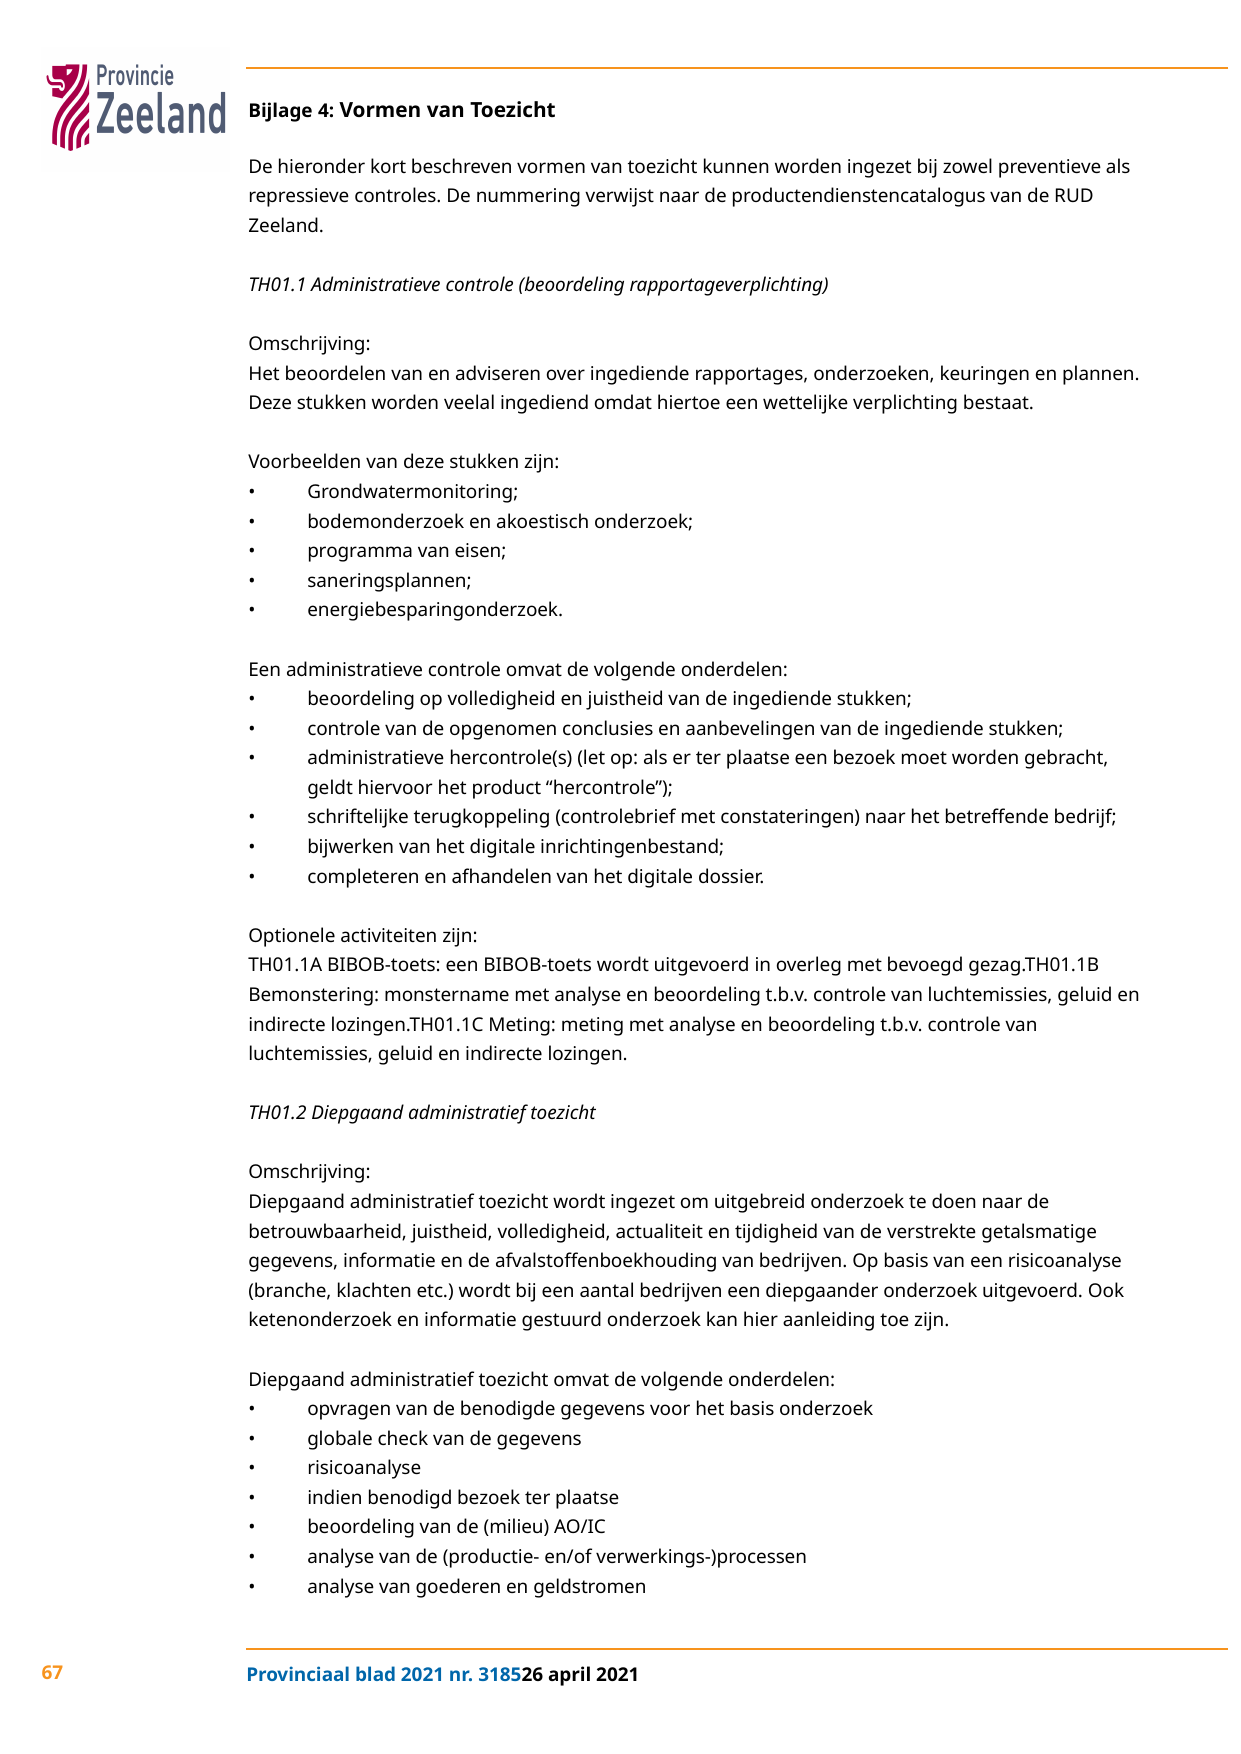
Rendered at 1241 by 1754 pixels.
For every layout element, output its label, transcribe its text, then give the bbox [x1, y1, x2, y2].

text TH01.1 Administratieve controle (beoordeling rapportageverplichting) [248, 271, 1152, 297]
text Het beoordelen van en adviseren over ingediende rapportages, onderzoeken, keuringen en plannen. Deze stukken worden veelal ingediend omdat hiertoe een wettelijke verplichting bestaat. [248, 360, 1152, 415]
list beoordeling op volledigheid en juistheid van de ingediende stukken; [248, 685, 1152, 711]
text Optionele activiteiten zijn: [248, 922, 1152, 948]
list globale check van de gegevens [248, 1425, 1152, 1451]
list saneringsplannen; [248, 567, 1152, 593]
text Omschrijving: [248, 1159, 1152, 1184]
text TH01.2 Diepgaand administratief toezicht [248, 1099, 1152, 1125]
text Omschrijving: [248, 330, 1152, 356]
list beoordeling van de (milieu) AO/IC [248, 1514, 1152, 1539]
list schriftelijke terugkoppeling (controlebrief met constateringen) naar het betreffende bedrijf; [248, 804, 1152, 829]
list programma van eisen; [248, 537, 1152, 563]
list energiebesparingonderzoek. [248, 597, 1152, 622]
text Diepgaand administratief toezicht omvat de volgende onderdelen: [248, 1366, 1152, 1392]
list administratieve hercontrole(s) (let op: als er ter plaatse een bezoek moet worden gebracht, geldt hiervoor het product “hercontrole”); [248, 744, 1152, 800]
list risicoanalyse [248, 1454, 1152, 1480]
list analyse van goederen en geldstromen [248, 1573, 1152, 1599]
list opvragen van de benodigde gegevens voor het basis onderzoek [248, 1395, 1152, 1421]
text Diepgaand administratief toezicht wordt ingezet om uitgebreid onderzoek te doen naar de betrouwbaarheid, juistheid, volledigheid, actualiteit en tijdigheid van de verstrekte getalsmatige gegevens, informatie en de afvalstoffenboekhouding van bedrijven. Op basis van een risicoanalyse (branche, klachten etc.) wordt bij een aantal bedrijven een diepgaander onderzoek uitgevoerd. Ook ketenonderzoek en informatie gestuurd onderzoek kan hier aanleiding toe zijn. [248, 1188, 1152, 1332]
list controle van de opgenomen conclusies en aanbevelingen van de ingediende stukken; [248, 715, 1152, 741]
list bodemonderzoek en akoestisch onderzoek; [248, 508, 1152, 534]
list Grondwatermonitoring; [248, 478, 1152, 504]
text Bijlage 4: Vormen van Toezicht [248, 95, 1152, 123]
text De hieronder kort beschreven vormen van toezicht kunnen worden ingezet bij zowel preventieve als repressieve controles. De nummering verwijst naar de productendienstencatalogus van de RUD Zeeland. [248, 153, 1152, 238]
text TH01.1A BIBOB-toets: een BIBOB-toets wordt uitgevoerd in overleg met bevoegd gezag.TH01.1B Bemonstering: monstername met analyse en beoordeling t.b.v. controle van luchtemissies, geluid en indirecte lozingen.TH01.1C Meting: meting met analyse en beoordeling t.b.v. controle van luchtemissies, geluid en indirecte lozingen. [248, 952, 1152, 1066]
text Een administratieve controle omvat de volgende onderdelen: [248, 656, 1152, 682]
text Voorbeelden van deze stukken zijn: [248, 449, 1152, 474]
list indien benodigd bezoek ter plaatse [248, 1484, 1152, 1510]
picture [41, 47, 231, 172]
list bijwerken van het digitale inrichtingenbestand; [248, 833, 1152, 859]
list completeren en afhandelen van het digitale dossier. [248, 863, 1152, 889]
list analyse van de (productie- en/of verwerkings-)processen [248, 1543, 1152, 1569]
